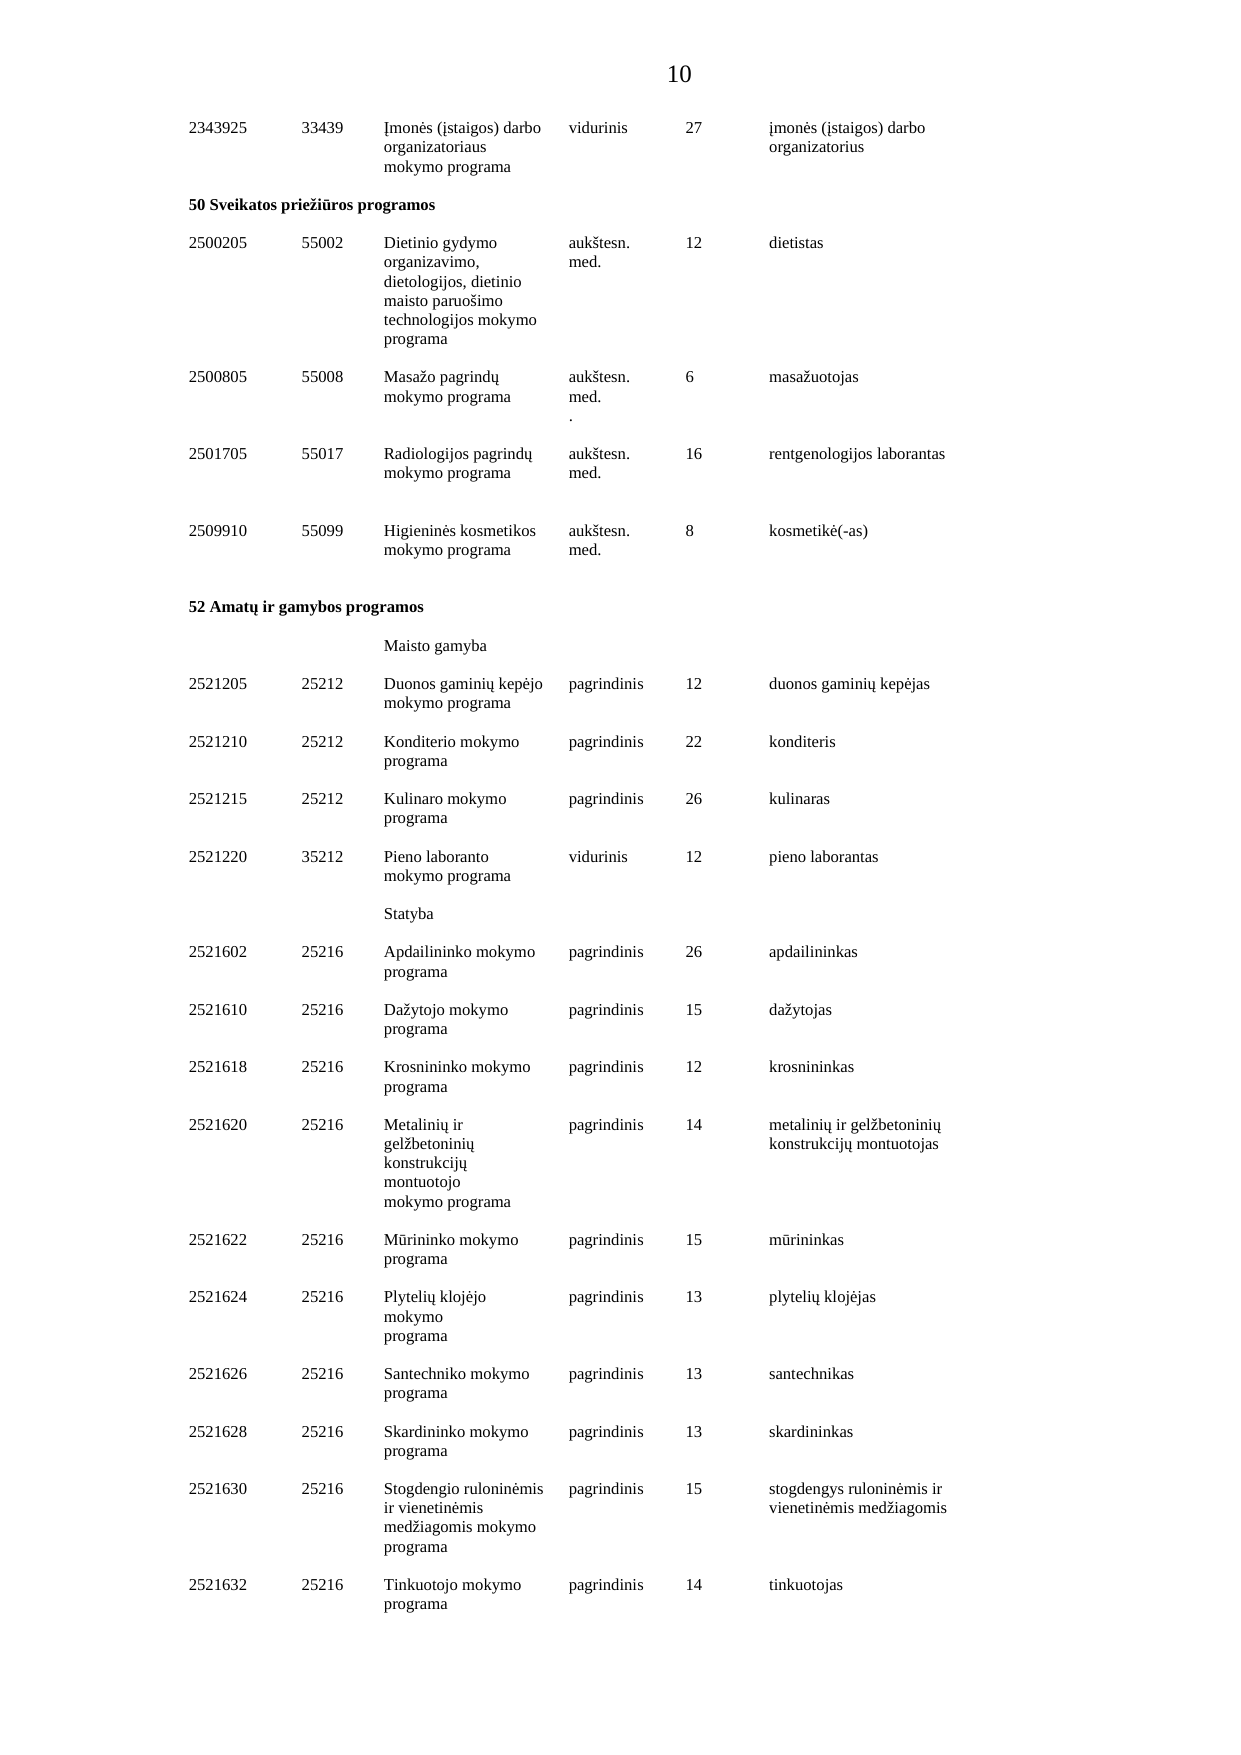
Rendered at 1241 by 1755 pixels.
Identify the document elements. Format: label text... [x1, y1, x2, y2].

table_cell plytelių klojėjas [758, 1287, 975, 1326]
table_cell [758, 1038, 975, 1057]
table_cell [1078, 156, 1181, 176]
table_cell 13 [674, 1421, 758, 1441]
table_cell [975, 827, 1078, 846]
table_cell Skardininko mokymo [373, 1421, 557, 1441]
table_cell [557, 156, 674, 176]
table_cell kosmetikė(-as) [758, 521, 975, 559]
table_cell [557, 578, 674, 597]
table_cell [975, 406, 1078, 425]
table_cell [674, 1556, 758, 1575]
table_cell [975, 712, 1078, 731]
table_cell [674, 406, 758, 425]
table_cell [1078, 252, 1181, 271]
table_cell 15 [674, 1479, 758, 1498]
table_cell 2521622 [177, 1230, 290, 1268]
table_cell [975, 866, 1078, 885]
table_cell [557, 1498, 674, 1517]
table_cell [674, 770, 758, 789]
table_cell [674, 214, 758, 233]
table_cell [557, 291, 674, 348]
table_cell [373, 348, 557, 367]
table_cell [290, 1498, 372, 1517]
table_cell [557, 501, 674, 521]
table_cell [674, 1096, 758, 1115]
table_cell [1078, 406, 1181, 425]
table_cell [290, 137, 372, 156]
table_cell [177, 559, 290, 578]
table_cell [975, 693, 1078, 712]
table_cell pagrindinis [557, 942, 674, 961]
table_cell [177, 961, 290, 981]
table_cell [1078, 118, 1181, 137]
table_cell [177, 923, 290, 942]
table_cell Mūrininko mokymo programa [373, 1230, 557, 1268]
table_cell [975, 1460, 1078, 1479]
table_cell [177, 482, 290, 501]
table_cell [1078, 597, 1181, 616]
table_cell [975, 1230, 1078, 1268]
table_cell aukštesn. med. [557, 521, 674, 559]
table_cell [975, 1556, 1078, 1575]
table_cell pagrindinis [557, 731, 674, 770]
table_cell . [557, 406, 674, 425]
table_cell [373, 1345, 557, 1364]
table_cell [1078, 846, 1181, 866]
table_cell [557, 616, 674, 636]
table_cell [290, 981, 372, 1000]
table_cell [975, 1211, 1078, 1230]
table_cell Įmonės (įstaigos) darbo organizatoriaus mokymo programa [373, 118, 557, 176]
table_cell [290, 885, 372, 904]
table_cell pagrindinis [557, 1364, 674, 1383]
table_cell [1078, 195, 1181, 214]
table_cell [557, 1096, 674, 1115]
table_cell [758, 291, 975, 348]
table_cell 2509910 [177, 521, 290, 559]
table_cell Dažytojo mokymo programa [373, 1000, 557, 1038]
table_cell [758, 1460, 975, 1479]
table_cell [557, 961, 674, 981]
table_cell [373, 176, 557, 195]
table_cell [1078, 1191, 1181, 1211]
table_cell [1078, 1479, 1181, 1498]
table_cell [290, 655, 372, 674]
table_cell [674, 1383, 758, 1402]
table_cell [177, 866, 290, 885]
table_cell [975, 1191, 1078, 1211]
table_cell [674, 866, 758, 885]
table_cell [290, 501, 372, 521]
table_cell 12 [674, 1057, 758, 1096]
table_cell dažytojas [758, 1000, 975, 1038]
table_cell [1078, 616, 1181, 636]
table_cell [975, 233, 1078, 252]
table_cell [975, 1498, 1078, 1517]
table_cell [674, 137, 758, 156]
table_cell [373, 981, 557, 1000]
table_cell [674, 693, 758, 712]
table_cell [290, 1441, 372, 1460]
table_cell [975, 1402, 1078, 1421]
table_cell Konditerio mokymo programa [373, 731, 557, 770]
table_cell [177, 425, 290, 444]
table_cell pagrindinis [557, 789, 674, 827]
table_cell [373, 616, 557, 636]
table_cell [975, 904, 1078, 923]
table_cell [1078, 291, 1181, 348]
table_cell [557, 827, 674, 846]
table_cell [1078, 233, 1181, 252]
table_cell [290, 827, 372, 846]
table_cell [373, 1211, 557, 1230]
table_cell [975, 156, 1078, 176]
table_cell 13 [674, 1364, 758, 1383]
table_cell 2521210 [177, 731, 290, 770]
table_cell med. [557, 252, 674, 271]
table_cell [290, 1517, 372, 1556]
table_cell [1078, 731, 1181, 770]
table_cell [290, 252, 372, 271]
table_cell duonos gaminių kepėjas [758, 674, 975, 693]
table_cell [975, 1517, 1078, 1556]
table_cell 13 [674, 1287, 758, 1326]
table_cell [557, 559, 674, 578]
table_cell 55002 [290, 233, 372, 252]
table_cell skardininkas [758, 1421, 975, 1441]
table_cell Statyba [373, 904, 557, 923]
table_cell 27 [674, 118, 758, 137]
table_cell 25216 [290, 1287, 372, 1326]
table_cell [177, 176, 290, 195]
table_cell [177, 1153, 290, 1191]
table_cell [975, 176, 1078, 195]
table_cell pagrindinis [557, 1479, 674, 1498]
table_cell [1078, 827, 1181, 846]
table_cell [1078, 923, 1181, 942]
table_cell [557, 885, 674, 904]
table_cell Masažo pagrindų mokymo programa [373, 367, 557, 425]
table_cell masažuotojas [758, 367, 975, 406]
table_cell [975, 482, 1078, 501]
table_cell 2501705 [177, 444, 290, 482]
table_cell mokymo programa [373, 693, 557, 712]
table_cell [557, 1441, 674, 1460]
table_cell [177, 1460, 290, 1479]
table_cell [1078, 1613, 1181, 1632]
table_cell [1078, 1057, 1181, 1096]
table_cell aukštesn. med. [557, 367, 674, 406]
table_cell [290, 923, 372, 942]
table_cell [1078, 1096, 1181, 1115]
table_cell 15 [674, 1000, 758, 1038]
table_cell dietistas [758, 233, 975, 252]
table_cell [557, 655, 674, 674]
table_cell Maisto gamyba [373, 636, 557, 655]
table_cell [975, 923, 1078, 942]
table_cell 25212 [290, 731, 372, 770]
table_cell [557, 1038, 674, 1057]
table_cell [975, 1421, 1078, 1441]
table_cell [290, 156, 372, 176]
table_cell pagrindinis [557, 1057, 674, 1096]
table_cell [177, 770, 290, 789]
table_cell [177, 885, 290, 904]
table_cell 35212 [290, 846, 372, 866]
table_cell Duonos gaminių kepėjo [373, 674, 557, 693]
table_cell [758, 1345, 975, 1364]
table_cell [758, 406, 975, 425]
table_cell [290, 291, 372, 348]
table_cell [674, 1153, 758, 1191]
table_cell [1078, 712, 1181, 731]
table_cell pagrindinis [557, 674, 674, 693]
table_cell [1078, 1498, 1181, 1517]
table_cell [758, 616, 975, 636]
table_cell [758, 981, 975, 1000]
table_cell [674, 1038, 758, 1057]
table_cell 25212 [290, 674, 372, 693]
table_cell [758, 655, 975, 674]
table_cell [674, 885, 758, 904]
table_cell [975, 1383, 1078, 1402]
table_cell [758, 271, 975, 291]
table_cell [1078, 674, 1181, 693]
table_cell [975, 846, 1078, 866]
table_cell 25216 [290, 1575, 372, 1613]
table_cell 25216 [290, 1000, 372, 1038]
table_cell [290, 1038, 372, 1057]
table_cell [557, 1402, 674, 1421]
table_cell [674, 616, 758, 636]
table_cell [674, 1345, 758, 1364]
table_cell [177, 1038, 290, 1057]
table_cell [557, 348, 674, 367]
table_cell [975, 1268, 1078, 1287]
table_cell [758, 1268, 975, 1287]
table_cell [290, 1191, 372, 1211]
table_cell [557, 770, 674, 789]
table_cell [373, 770, 557, 789]
table_cell [975, 1153, 1078, 1191]
table_cell pagrindinis [557, 1000, 674, 1038]
table_cell [1078, 904, 1181, 923]
table_cell 26 [674, 942, 758, 961]
table_cell vidurinis [557, 118, 674, 137]
table_cell [177, 348, 290, 367]
table_cell [1078, 1230, 1181, 1268]
table_cell organizatorius [758, 137, 975, 156]
table_cell 2521628 [177, 1421, 290, 1441]
table_cell 25216 [290, 1057, 372, 1096]
table_cell [758, 866, 975, 885]
table_cell [674, 425, 758, 444]
table_cell programa [373, 1326, 557, 1345]
table_cell [1078, 444, 1181, 482]
table_cell [758, 770, 975, 789]
table_cell [177, 406, 290, 425]
table_cell [373, 1268, 557, 1287]
table_cell [1078, 693, 1181, 712]
table_cell [758, 885, 975, 904]
table_cell [975, 1000, 1078, 1038]
table_cell [674, 252, 758, 271]
table_cell [975, 942, 1078, 961]
table_cell [758, 1096, 975, 1115]
table_cell [557, 712, 674, 731]
table_cell [177, 1326, 290, 1345]
table_cell 16 [674, 444, 758, 482]
table_cell [177, 904, 290, 923]
table_cell [674, 636, 758, 655]
table_cell [1078, 789, 1181, 827]
table_cell [758, 482, 975, 501]
table_cell [290, 1613, 372, 1632]
table_cell 2521630 [177, 1479, 290, 1498]
table_cell [557, 1326, 674, 1345]
table_cell [557, 866, 674, 885]
table_cell pagrindinis [557, 1421, 674, 1441]
table_cell [1078, 578, 1181, 597]
table_cell 25216 [290, 942, 372, 961]
table_cell [290, 348, 372, 367]
table_cell Pieno laboranto mokymo programa [373, 846, 557, 885]
table_cell [975, 1326, 1078, 1345]
table_cell [177, 827, 290, 846]
table_cell Krosnininko mokymo programa [373, 1057, 557, 1096]
table_cell [1078, 271, 1181, 291]
table_cell [758, 923, 975, 942]
table_cell [1078, 1211, 1181, 1230]
table_cell [674, 1402, 758, 1421]
table_cell [975, 789, 1078, 827]
table_cell [1078, 1517, 1181, 1556]
table_cell [1078, 981, 1181, 1000]
table_cell konstrukcijų montuotojo [373, 1153, 557, 1191]
table_cell [758, 1517, 975, 1556]
table_cell [975, 271, 1078, 291]
table_cell 25216 [290, 1421, 372, 1441]
table_cell mūrininkas [758, 1230, 975, 1268]
table_cell [290, 1556, 372, 1575]
table_cell [758, 425, 975, 444]
table_cell [758, 578, 975, 597]
table_cell 2521215 [177, 789, 290, 827]
table_cell [1078, 367, 1181, 406]
table_cell [975, 731, 1078, 770]
table_cell [975, 367, 1078, 406]
table_cell [557, 981, 674, 1000]
table_cell [758, 1326, 975, 1345]
table_cell [975, 1038, 1078, 1057]
table_cell Higieninės kosmetikos mokymo programa [373, 521, 557, 578]
table_cell 55008 [290, 367, 372, 406]
table_cell [290, 425, 372, 444]
table_cell 14 [674, 1115, 758, 1153]
table_cell [557, 1211, 674, 1230]
table_cell 25216 [290, 1115, 372, 1153]
table_cell [1078, 176, 1181, 195]
table_cell [177, 981, 290, 1000]
table_cell [975, 981, 1078, 1000]
table_cell [557, 1268, 674, 1287]
table_cell 25212 [290, 789, 372, 827]
table_cell [177, 578, 290, 597]
table_cell [975, 195, 1078, 214]
table_cell Dietinio gydymo organizavimo, dietologijos, dietinio maisto paruošimo technologijos mokymo programa [373, 233, 557, 348]
table_cell 2521220 [177, 846, 290, 866]
table_cell [557, 1383, 674, 1402]
table_cell [975, 674, 1078, 693]
table_cell [1078, 501, 1181, 521]
table_cell [758, 214, 975, 233]
table_cell pieno laborantas [758, 846, 975, 866]
table_cell [1078, 1038, 1181, 1057]
table_cell [758, 712, 975, 731]
table_cell [290, 482, 372, 501]
table_cell [373, 578, 557, 597]
table_cell [758, 1383, 975, 1402]
table_cell [290, 559, 372, 578]
table_cell [1078, 214, 1181, 233]
table_cell [758, 636, 975, 655]
table_cell [557, 425, 674, 444]
table_cell [557, 214, 674, 233]
table_cell [674, 291, 758, 348]
table_cell [674, 981, 758, 1000]
table_cell [557, 1460, 674, 1479]
table_cell [177, 693, 290, 712]
table_cell [290, 1383, 372, 1402]
table_cell [177, 137, 290, 156]
table_cell [1078, 1402, 1181, 1421]
table_cell programa [373, 1383, 557, 1402]
table_cell 55099 [290, 521, 372, 559]
table_cell programa [373, 961, 557, 981]
table_cell [758, 1402, 975, 1421]
table_cell įmonės (įstaigos) darbo [758, 118, 975, 137]
table_cell [975, 1613, 1078, 1632]
table_cell [758, 252, 975, 271]
table_cell [758, 693, 975, 712]
table_cell [674, 961, 758, 981]
table_cell [1078, 348, 1181, 367]
table_cell [1078, 425, 1181, 444]
table_cell [1078, 1441, 1181, 1460]
table_cell Tinkuotojo mokymo programa [373, 1575, 557, 1613]
table_cell [557, 1556, 674, 1575]
table_cell [557, 271, 674, 291]
table_cell [975, 137, 1078, 156]
table_cell [674, 559, 758, 578]
table_cell 2521610 [177, 1000, 290, 1038]
table_cell aukštesn. [557, 233, 674, 252]
table_cell konditeris [758, 731, 975, 770]
table_cell [373, 1460, 557, 1479]
table_cell [290, 904, 372, 923]
table_cell 15 [674, 1230, 758, 1268]
table_cell [975, 1057, 1078, 1096]
table_cell Plytelių klojėjo mokymo [373, 1287, 557, 1326]
table_cell [177, 712, 290, 731]
table_cell [975, 636, 1078, 655]
table_cell [674, 904, 758, 923]
table_cell [373, 1096, 557, 1115]
table_cell [373, 1402, 557, 1421]
table_cell [373, 655, 557, 674]
table_cell [177, 616, 290, 636]
table_cell [674, 1613, 758, 1632]
table_cell [177, 1441, 290, 1460]
table_cell [674, 501, 758, 521]
table_cell [975, 425, 1078, 444]
table_cell [373, 923, 557, 942]
table_cell [975, 1364, 1078, 1383]
table_cell [177, 1402, 290, 1421]
table_cell 25216 [290, 1230, 372, 1268]
table_cell [1078, 885, 1181, 904]
table_cell [557, 1517, 674, 1556]
table_cell [290, 214, 372, 233]
table_cell [975, 1096, 1078, 1115]
table_cell [373, 712, 557, 731]
table_cell [1078, 636, 1181, 655]
table_cell [1078, 521, 1181, 559]
table_cell metalinių ir gelžbetoninių konstrukcijų montuotojas [758, 1115, 975, 1191]
table_cell [975, 348, 1078, 367]
table_cell [758, 904, 975, 923]
table_cell 2500805 [177, 367, 290, 406]
table_cell [557, 176, 674, 195]
table_cell 50 Sveikatos priežiūros programos [177, 195, 975, 214]
table_cell pagrindinis [557, 1230, 674, 1268]
table_cell [758, 1191, 975, 1211]
table_cell [975, 578, 1078, 597]
table_cell [674, 1326, 758, 1345]
table_cell [290, 866, 372, 885]
table_cell [975, 616, 1078, 636]
table_cell [557, 1613, 674, 1632]
table_cell [177, 501, 290, 521]
table_cell [1078, 961, 1181, 981]
table_cell [177, 636, 290, 655]
table_cell 26 [674, 789, 758, 827]
table_cell [177, 1498, 290, 1517]
table_cell [758, 961, 975, 981]
table_cell [373, 425, 557, 444]
table_cell [557, 482, 674, 501]
table_cell [177, 1096, 290, 1115]
table_cell [177, 156, 290, 176]
table_cell [975, 770, 1078, 789]
table_cell [758, 156, 975, 176]
table_cell 8 [674, 521, 758, 559]
table_cell [290, 1268, 372, 1287]
table_cell apdailininkas [758, 942, 975, 961]
table_cell 2521205 [177, 674, 290, 693]
table_cell [177, 1268, 290, 1287]
table_cell Kulinaro mokymo programa [373, 789, 557, 827]
table_cell [758, 1441, 975, 1460]
table_cell [177, 1383, 290, 1402]
table_cell [975, 252, 1078, 271]
table_cell [557, 137, 674, 156]
table_cell [674, 271, 758, 291]
table_cell [373, 1613, 557, 1632]
table_cell [373, 501, 557, 521]
table_cell Stogdengio ruloninėmis ir vienetinėmis medžiagomis mokymo programa [373, 1479, 557, 1556]
table_cell 25216 [290, 1364, 372, 1383]
table_cell 2500205 [177, 233, 290, 252]
table_cell 2521624 [177, 1287, 290, 1326]
table_cell [975, 501, 1078, 521]
table_cell 2521602 [177, 942, 290, 961]
table_cell [1078, 1556, 1181, 1575]
table_cell [674, 1268, 758, 1287]
table_cell [758, 348, 975, 367]
table_cell [373, 1038, 557, 1057]
table_cell 12 [674, 674, 758, 693]
table_cell Radiologijos pagrindų mokymo programa [373, 444, 557, 501]
table_cell [758, 827, 975, 846]
table_cell [177, 1556, 290, 1575]
table_cell [674, 827, 758, 846]
table_cell [1078, 866, 1181, 885]
table_cell [674, 348, 758, 367]
table_cell [290, 271, 372, 291]
table_cell [1078, 1421, 1181, 1441]
table_cell [674, 1191, 758, 1211]
table_cell [557, 923, 674, 942]
table_cell [674, 1517, 758, 1556]
table_cell [290, 636, 372, 655]
table_cell [290, 1096, 372, 1115]
table_cell [290, 578, 372, 597]
table_cell [290, 961, 372, 981]
table_cell [975, 885, 1078, 904]
table_cell krosnininkas [758, 1057, 975, 1096]
table_cell 55017 [290, 444, 372, 482]
table_cell [1078, 1345, 1181, 1364]
table_cell [975, 521, 1078, 559]
table_cell [674, 1460, 758, 1479]
table_cell [177, 252, 290, 271]
table_cell stogdengys ruloninėmis ir vienetinėmis medžiagomis [758, 1479, 975, 1517]
table_cell Santechniko mokymo [373, 1364, 557, 1383]
table_cell 33439 [290, 118, 372, 137]
table_cell [674, 923, 758, 942]
table_cell kulinaras [758, 789, 975, 827]
table_cell Apdailininko mokymo [373, 942, 557, 961]
table_cell [290, 693, 372, 712]
table_cell 12 [674, 846, 758, 866]
table_cell [758, 1556, 975, 1575]
table_cell [975, 291, 1078, 348]
table_cell 2521618 [177, 1057, 290, 1096]
table_cell [975, 961, 1078, 981]
table_cell [1078, 1268, 1181, 1287]
table_cell [290, 712, 372, 731]
table_cell [557, 1153, 674, 1191]
table_cell [373, 214, 557, 233]
table_cell [373, 827, 557, 846]
table_cell 2521620 [177, 1115, 290, 1153]
table_cell 25216 [290, 1479, 372, 1498]
table_cell [1078, 1575, 1181, 1613]
table_cell [177, 214, 290, 233]
table_cell [557, 904, 674, 923]
table_cell [557, 636, 674, 655]
table_cell [177, 271, 290, 291]
table_cell [177, 1613, 290, 1632]
table_cell [758, 176, 975, 195]
table_cell [177, 1211, 290, 1230]
table_cell [290, 1460, 372, 1479]
table_cell 6 [674, 367, 758, 406]
table_cell 2521626 [177, 1364, 290, 1383]
table_cell Metalinių ir gelžbetoninių [373, 1115, 557, 1153]
table_cell 52 Amatų ir gamybos programos [177, 597, 975, 616]
table_cell [1078, 1287, 1181, 1326]
table_cell [975, 444, 1078, 482]
table_cell [290, 1211, 372, 1230]
table_cell [1078, 482, 1181, 501]
table_cell [975, 559, 1078, 578]
table_cell [674, 712, 758, 731]
table_cell [373, 1556, 557, 1575]
table_cell [975, 1479, 1078, 1498]
table_cell vidurinis [557, 846, 674, 866]
table_cell [758, 501, 975, 521]
table_cell [177, 1345, 290, 1364]
table_cell [975, 1345, 1078, 1364]
table_cell [758, 559, 975, 578]
table_cell [177, 655, 290, 674]
table_cell [674, 482, 758, 501]
table_cell [557, 693, 674, 712]
table_cell [1078, 770, 1181, 789]
table_cell [1078, 1115, 1181, 1153]
table_cell [290, 616, 372, 636]
table_cell [1078, 655, 1181, 674]
table_cell [674, 176, 758, 195]
table_cell [290, 1326, 372, 1345]
table_cell [975, 1441, 1078, 1460]
table_cell [758, 1613, 975, 1632]
table_cell 12 [674, 233, 758, 252]
table_cell [1078, 1153, 1181, 1191]
table_cell [674, 1498, 758, 1517]
table_cell [177, 1517, 290, 1556]
table_cell [557, 1345, 674, 1364]
table_cell [975, 214, 1078, 233]
table_cell pagrindinis [557, 1575, 674, 1613]
table_cell [1078, 1383, 1181, 1402]
table_cell rentgenologijos laborantas [758, 444, 975, 482]
table_cell [290, 176, 372, 195]
table_cell [1078, 137, 1181, 156]
table_cell [1078, 1460, 1181, 1479]
table_cell [975, 655, 1078, 674]
table_cell [975, 118, 1078, 137]
table_cell [975, 1287, 1078, 1326]
table_cell [1078, 1364, 1181, 1383]
table_cell [177, 1191, 290, 1211]
table_cell [177, 291, 290, 348]
table_cell [975, 597, 1078, 616]
table_cell tinkuotojas [758, 1575, 975, 1613]
table_cell [674, 156, 758, 176]
table_cell 2521632 [177, 1575, 290, 1613]
table_cell pagrindinis [557, 1115, 674, 1153]
table_cell [674, 1441, 758, 1460]
table_cell [674, 578, 758, 597]
table_cell pagrindinis [557, 1287, 674, 1326]
table_cell [290, 1345, 372, 1364]
table_cell santechnikas [758, 1364, 975, 1383]
table_cell programa [373, 1441, 557, 1460]
table_cell 14 [674, 1575, 758, 1613]
table_cell [975, 1575, 1078, 1613]
table_cell aukštesn. med. [557, 444, 674, 482]
table_cell [290, 406, 372, 425]
table_cell [1078, 942, 1181, 961]
table_cell mokymo programa [373, 1191, 557, 1211]
table_cell [290, 1402, 372, 1421]
table_cell [758, 1211, 975, 1230]
table_cell [1078, 559, 1181, 578]
table_cell [1078, 1000, 1181, 1038]
table_cell 22 [674, 731, 758, 770]
table_cell [290, 770, 372, 789]
table_cell [674, 655, 758, 674]
table_cell [290, 1153, 372, 1191]
table_cell [1078, 1326, 1181, 1345]
table_cell [373, 885, 557, 904]
table_cell 2343925 [177, 118, 290, 137]
table_cell [557, 1191, 674, 1211]
table_cell [674, 1211, 758, 1230]
table_cell [975, 1115, 1078, 1153]
